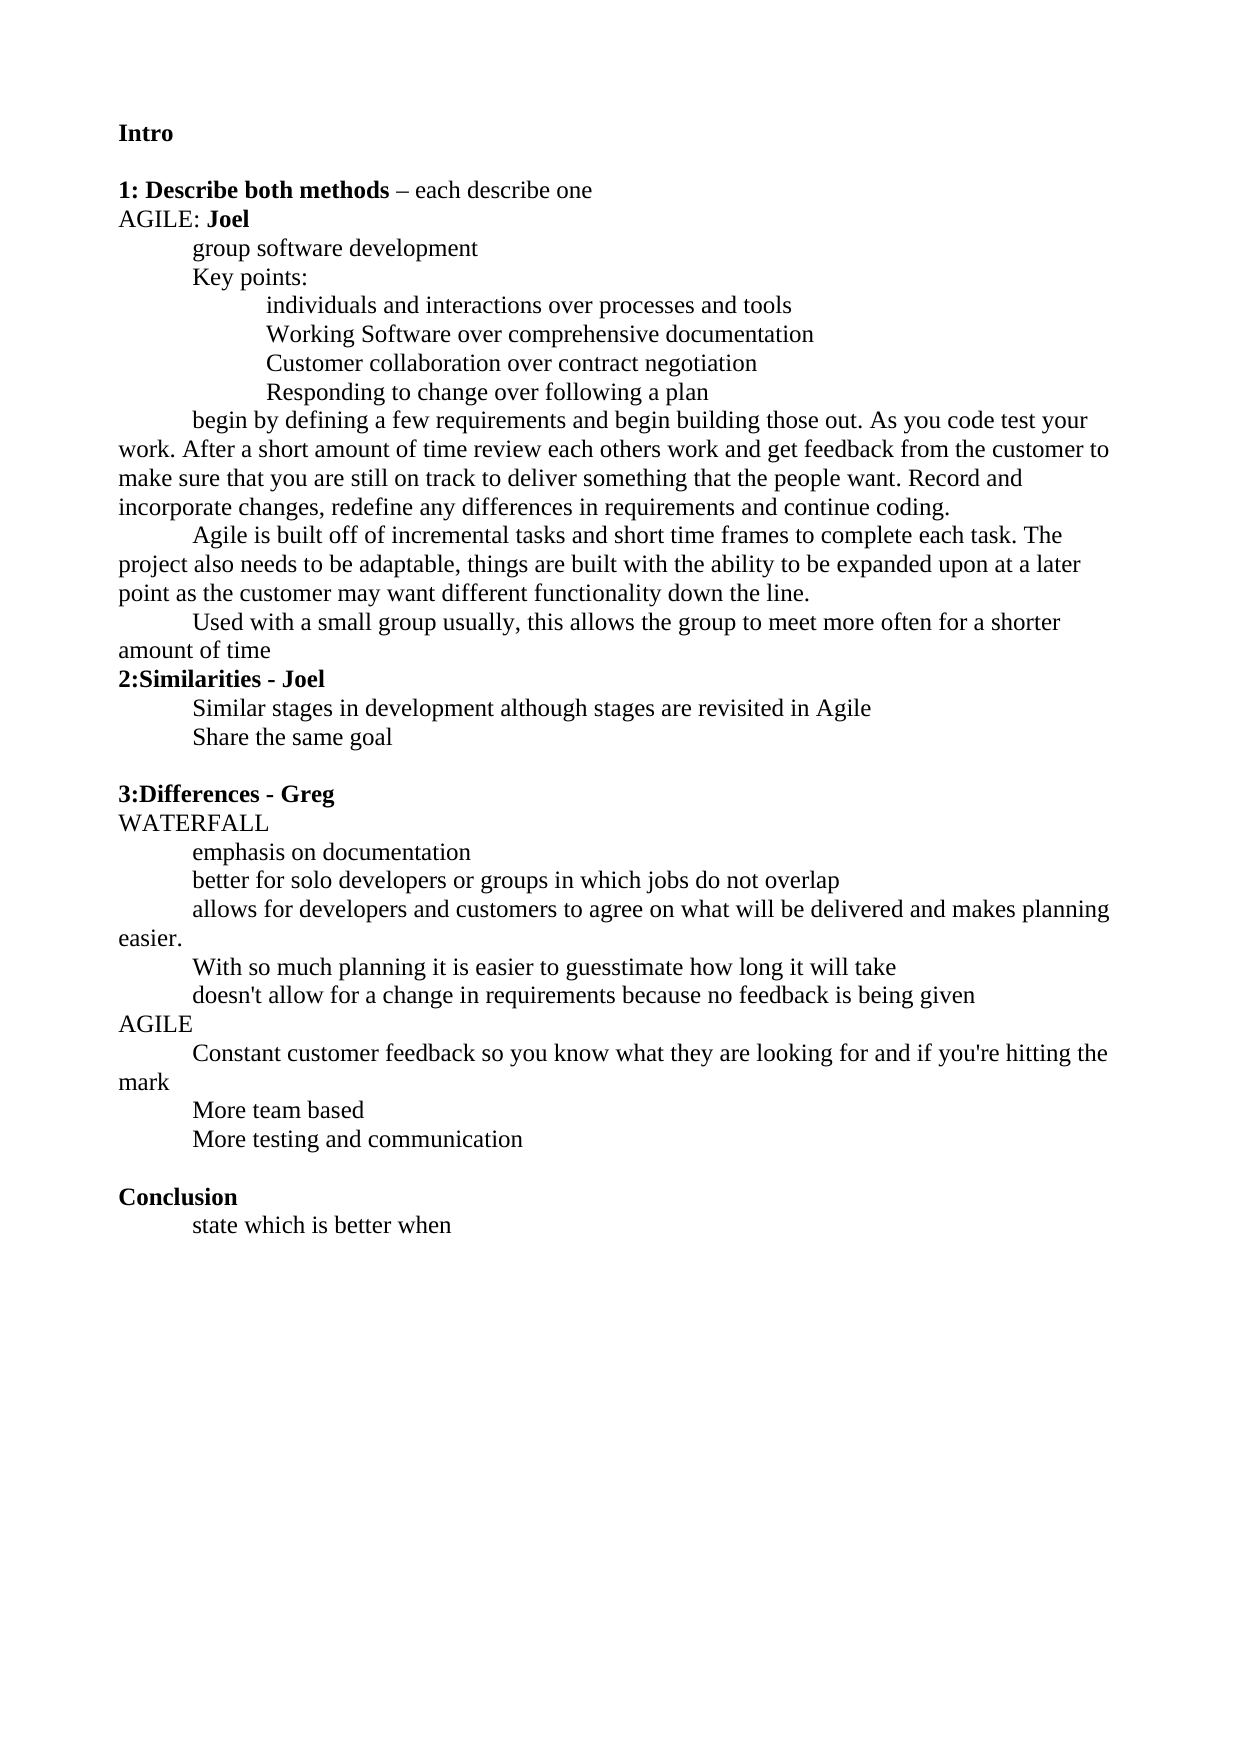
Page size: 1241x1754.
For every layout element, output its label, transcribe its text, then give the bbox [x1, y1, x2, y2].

text group software development [118, 233, 1122, 262]
text Similar stages in development although stages are revisited in Agile [118, 693, 1122, 722]
text Share the same goal [118, 722, 1122, 751]
text AGILE [118, 1009, 1122, 1038]
text state which is better when [118, 1211, 1122, 1239]
text More testing and communication [118, 1124, 1122, 1153]
text doesn't allow for a change in requirements because no feedback is being given [118, 981, 1122, 1009]
text 2:Similarities - Joel [118, 664, 1122, 693]
text Working Software over comprehensive documentation [118, 319, 1122, 348]
text WATERFALL [118, 808, 1122, 837]
text Used with a small group usually, this allows the group to meet more often for a shorter amount of time [118, 607, 1122, 664]
text allows for developers and customers to agree on what will be delivered and makes planning easier. [118, 894, 1122, 952]
text 1: Describe both methods – each describe one [118, 176, 1122, 204]
text Constant customer feedback so you know what they are looking for and if you're hitting the mark [118, 1038, 1122, 1096]
text better for solo developers or groups in which jobs do not overlap [118, 866, 1122, 894]
text 3:Differences - Greg [118, 779, 1122, 808]
text Intro [118, 118, 1122, 147]
text Customer collaboration over contract negotiation [118, 348, 1122, 377]
text individuals and interactions over processes and tools [118, 291, 1122, 319]
text begin by defining a few requirements and begin building those out. As you code test your work. After a short amount of time review each others work and get feedback from the customer to make sure that you are still on track to deliver something that the people want. Record and incorporate changes, redefine any differences in requirements and continue coding. [118, 406, 1122, 521]
text AGILE: Joel [118, 204, 1122, 233]
text More team based [118, 1096, 1122, 1124]
text emphasis on documentation [118, 837, 1122, 866]
text Agile is built off of incremental tasks and short time frames to complete each task. The project also needs to be adaptable, things are built with the ability to be expanded upon at a later point as the customer may want different functionality down the line. [118, 521, 1122, 607]
text Conclusion [118, 1182, 1122, 1211]
text With so much planning it is easier to guesstimate how long it will take [118, 952, 1122, 981]
text Responding to change over following a plan [118, 377, 1122, 406]
text Key points: [118, 262, 1122, 291]
